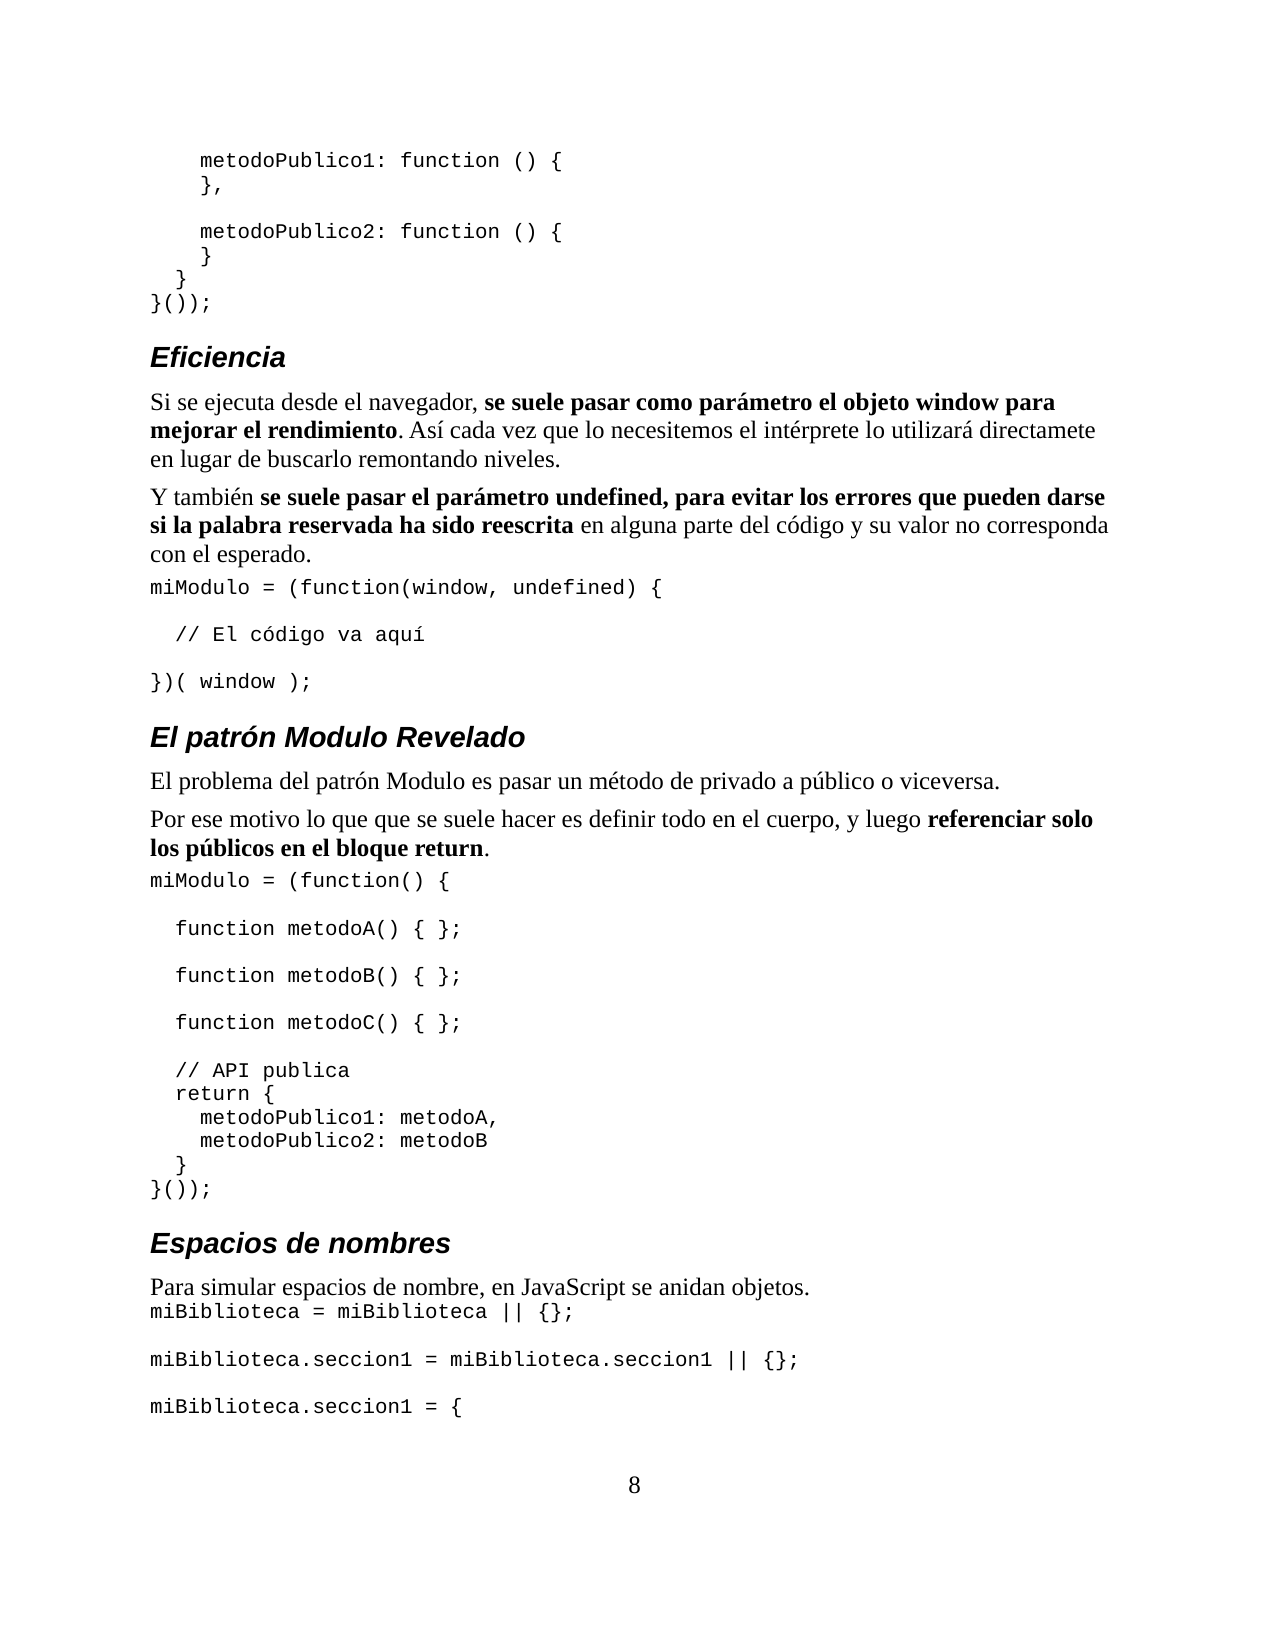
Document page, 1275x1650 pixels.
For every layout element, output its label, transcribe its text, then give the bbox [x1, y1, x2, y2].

text metodoPublico2: metodoB [150, 1131, 1125, 1154]
text }, [150, 174, 1125, 197]
text }()); [150, 1178, 1125, 1201]
text miBiblioteca.seccion1 = miBiblioteca.seccion1 || {}; [150, 1348, 1125, 1372]
text miBiblioteca = miBiblioteca || {}; [150, 1301, 1125, 1325]
text } [150, 268, 1125, 292]
text } [150, 1154, 1125, 1178]
text miModulo = (function(window, undefined) { [150, 577, 1125, 601]
text metodoPublico1: function () { [150, 150, 1125, 174]
text Para simular espacios de nombre, en JavaScript se anidan objetos. [150, 1272, 1125, 1301]
text // El código va aquí [150, 624, 1125, 648]
subtitle Eficiencia [150, 341, 1125, 374]
text Por ese motivo lo que que se suele hacer es definir todo en el cuerpo, y luego referenciar solo los públicos en el bloque return. [150, 804, 1125, 861]
text }()); [150, 292, 1125, 316]
text // API publica [150, 1059, 1125, 1083]
text El problema del patrón Modulo es pasar un método de privado a público o viceversa. [150, 766, 1125, 795]
text } [150, 244, 1125, 268]
text Y también se suele pasar el parámetro undefined, para evitar los errores que pueden darse si la palabra reservada ha sido reescrita en alguna parte del código y su valor no corresponda con el esperado. [150, 482, 1125, 568]
text metodoPublico2: function () { [150, 221, 1125, 244]
subtitle Espacios de nombres [150, 1226, 1125, 1260]
text metodoPublico1: metodoA, [150, 1107, 1125, 1131]
text function metodoA() { }; [150, 918, 1125, 941]
text miBiblioteca.seccion1 = { [150, 1396, 1125, 1419]
text return { [150, 1083, 1125, 1107]
text })( window ); [150, 672, 1125, 695]
subtitle El patrón Modulo Revelado [150, 720, 1125, 754]
text Si se ejecuta desde el navegador, se suele pasar como parámetro el objeto window para mejorar el rendimiento. Así cada vez que lo necesitemos el intérprete lo utilizará directamete en lugar de buscarlo remontando niveles. [150, 387, 1125, 473]
text miModulo = (function() { [150, 870, 1125, 894]
text function metodoB() { }; [150, 965, 1125, 989]
text function metodoC() { }; [150, 1012, 1125, 1036]
